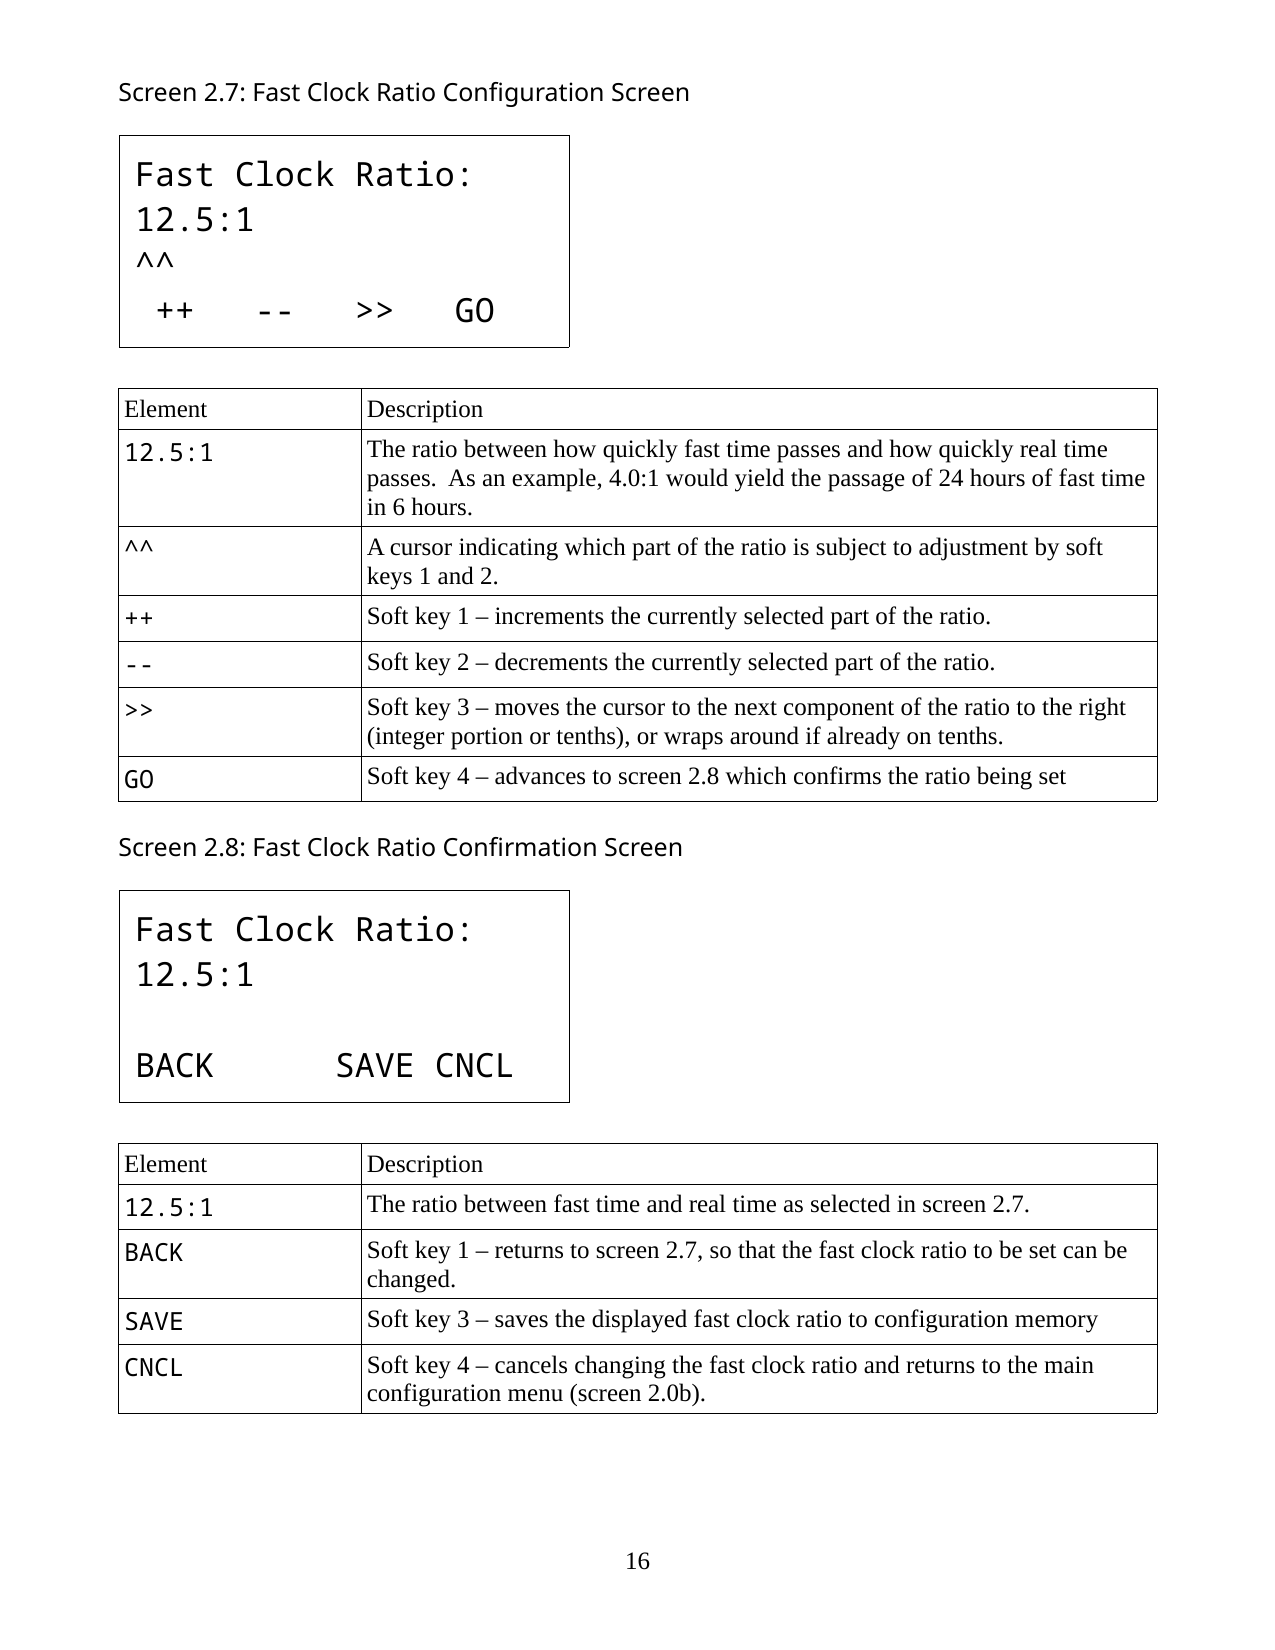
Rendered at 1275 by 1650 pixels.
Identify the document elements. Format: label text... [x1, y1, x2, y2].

text Fast Clock Ratio: [135, 905, 553, 951]
table_cell A cursor indicating which part of the ratio is subject to adjustment by soft keys 1 and 2. [362, 527, 1157, 595]
table_cell ^^ [119, 527, 361, 595]
table_cell Soft key 4 – advances to screen 2.8 which confirms the ratio being set [362, 757, 1157, 801]
table_cell The ratio between fast time and real time as selected in screen 2.7. [362, 1185, 1157, 1229]
table_cell Soft key 2 – decrements the currently selected part of the ratio. [362, 642, 1157, 687]
table_cell SAVE [119, 1299, 361, 1344]
table_cell Soft key 1 – returns to screen 2.7, so that the fast clock ratio to be set can be changed. [362, 1230, 1157, 1298]
table_cell GO [119, 757, 361, 801]
table_cell CNCL [119, 1345, 361, 1413]
table_header Element [119, 389, 361, 428]
text Screen 2.7: Fast Clock Ratio Configuration Screen [118, 75, 1157, 109]
table_cell BACK [119, 1230, 361, 1298]
table_cell Soft key 3 – saves the displayed fast clock ratio to configuration memory [362, 1299, 1157, 1344]
text BACK SAVE CNCL [135, 1042, 553, 1087]
table_cell -- [119, 642, 361, 687]
text 12.5:1 [135, 951, 553, 996]
table_header Description [362, 389, 1157, 428]
table_cell The ratio between how quickly fast time passes and how quickly real time passes. As an example, 4.0:1 would yield the passage of 24 hours of fast time in 6 hours. [362, 430, 1157, 526]
table_cell >> [119, 688, 361, 756]
table_cell 12.5:1 [119, 430, 361, 526]
table_cell ++ [119, 596, 361, 641]
text Screen 2.8: Fast Clock Ratio Confirmation Screen [118, 830, 1157, 864]
table_cell Soft key 4 – cancels changing the fast clock ratio and returns to the main configuration menu (screen 2.0b). [362, 1345, 1157, 1413]
text Fast Clock Ratio: [135, 150, 553, 196]
table_cell Soft key 3 – moves the cursor to the next component of the ratio to the right (integer portion or tenths), or wraps around if already on tenths. [362, 688, 1157, 756]
text 12.5:1 [135, 196, 553, 241]
text ++ -- >> GO [135, 287, 553, 332]
table_cell Soft key 1 – increments the currently selected part of the ratio. [362, 596, 1157, 641]
table_cell 12.5:1 [119, 1185, 361, 1229]
table_header Element [119, 1144, 361, 1183]
text ^^ [135, 241, 553, 287]
table_header Description [362, 1144, 1157, 1183]
